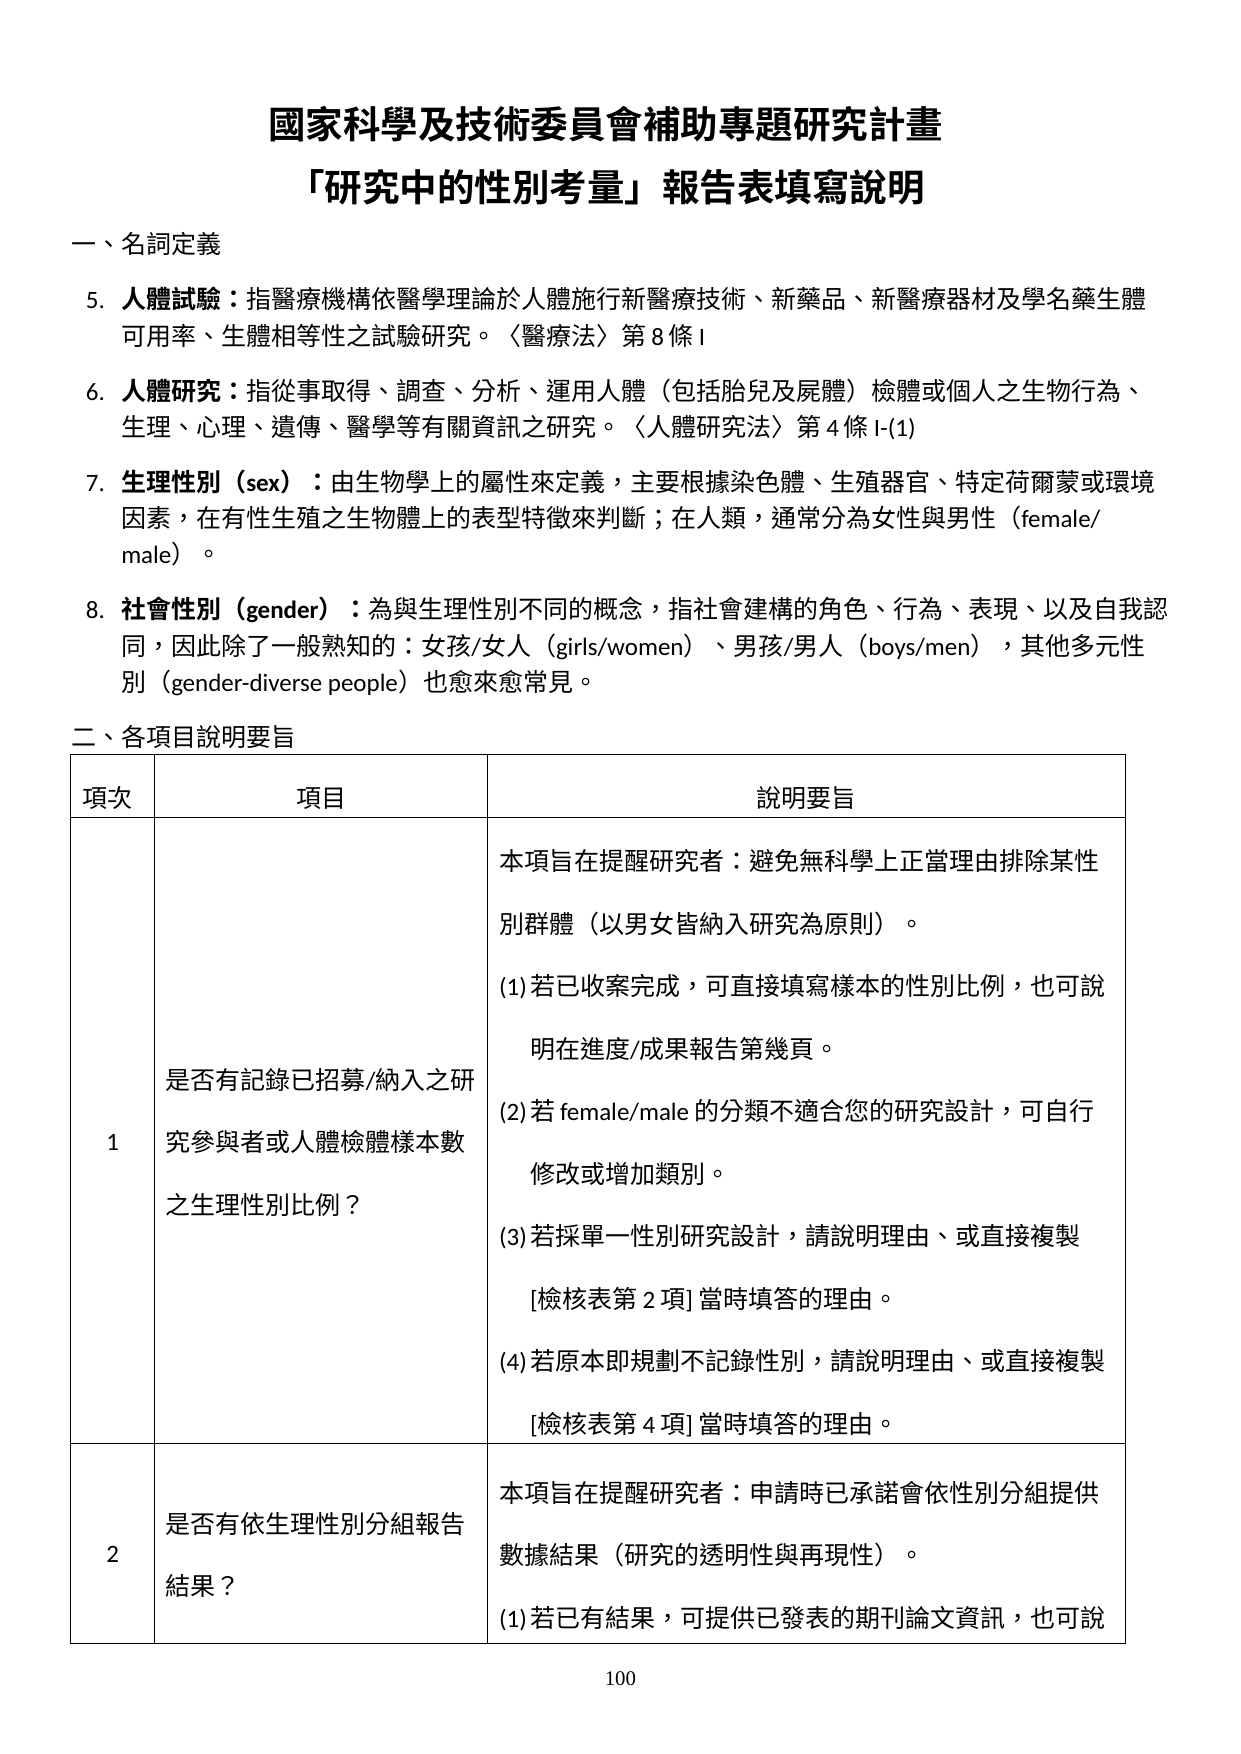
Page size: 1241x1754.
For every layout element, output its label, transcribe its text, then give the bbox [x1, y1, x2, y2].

table_cell 是否有記錄已招募/納入之研究參與者或人體檢體樣本數之生理性別比例？ [155, 818, 487, 1443]
text 一、名詞定義 [71, 225, 1169, 261]
list 社會性別（gender）：為與生理性別不同的概念，指社會建構的角色、行為、表現、以及自我認同，因此除了一般熟知的：女孩/女人（girls/women）、男孩/男人（boys/men），其他多元性別（gender-diverse people）也愈來愈常見。 [86, 590, 1169, 698]
list 生理性別（sex）：由生物學上的屬性來定義，主要根據染色體、生殖器官、特定荷爾蒙或環境因素，在有性生殖之生物體上的表型特徵來判斷；在人類，通常分為女性與男性（female/male）。 [86, 462, 1169, 571]
table_header 項次 [71, 755, 154, 817]
table_cell 是否有依生理性別分組報告結果？ [155, 1444, 487, 1642]
table_cell 1 [71, 818, 154, 1443]
text 二、各項目說明要旨 [71, 717, 1169, 753]
table_header 項目 [155, 755, 487, 817]
text 國家科學及技術委員會補助專題研究計畫 [71, 81, 1140, 143]
table_cell 本項旨在提醒研究者：申請時已承諾會依性別分組提供數據結果（研究的透明性與再現性）。 若已有結果，可提供已發表的期刊論文資訊，也可說 [488, 1444, 1125, 1642]
table_header 說明要旨 [488, 755, 1125, 817]
table_cell 2 [71, 1444, 154, 1642]
table_cell 本項旨在提醒研究者：避免無科學上正當理由排除某性別群體（以男女皆納入研究為原則）。 若已收案完成，可直接填寫樣本的性別比例，也可說明在進度/成果報告第幾頁。 若female/male的分類不適合您的研究設計，可自行修改或增加類別。 若採單一性別研究設計，請說明理由、或直接複製 [檢核表第2項] 當時填答的理由。 若原本即規劃不記錄性別，請說明理由、或直接複製 [檢核表第4項] 當時填答的理由。 [488, 818, 1125, 1443]
list 人體研究：指從事取得、調查、分析、運用人體（包括胎兒及屍體）檢體或個人之生物行為、生理、心理、遺傳、醫學等有關資訊之研究。〈人體研究法〉第4條I-(1) [86, 371, 1169, 443]
text 「研究中的性別考量」報告表填寫說明 [71, 143, 1140, 206]
list 人體試驗：指醫療機構依醫學理論於人體施行新醫療技術、新藥品、新醫療器材及學名藥生體可用率、生體相等性之試驗研究。〈醫療法〉第8條I [86, 280, 1169, 352]
